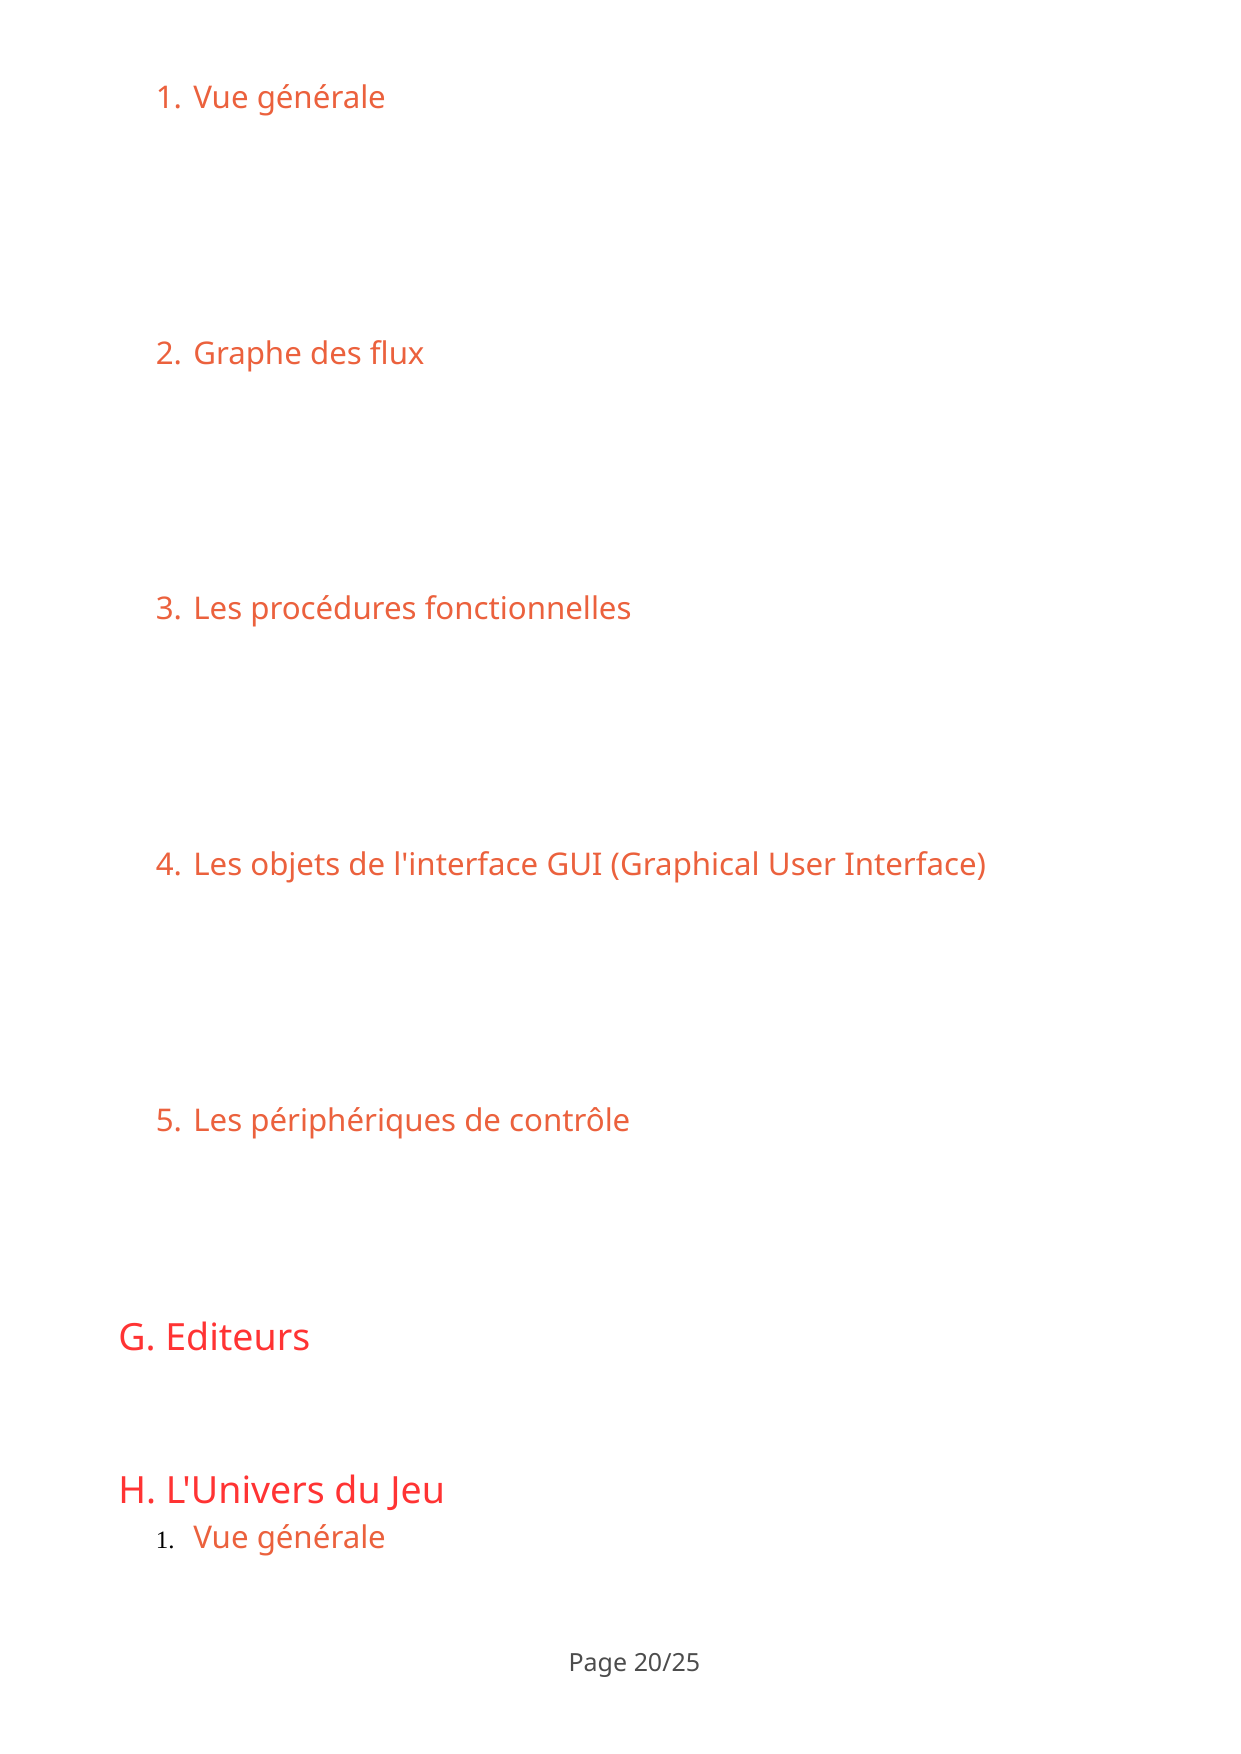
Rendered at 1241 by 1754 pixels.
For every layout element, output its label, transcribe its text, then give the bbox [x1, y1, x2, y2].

text G. Editeurs [118, 1311, 1122, 1362]
list Les procédures fonctionnelles [156, 586, 1122, 629]
list Graphe des flux [156, 331, 1122, 373]
list Les périphériques de contrôle [156, 1097, 1122, 1140]
list Vue générale [156, 1515, 1122, 1557]
text H. L'Univers du Jeu [118, 1464, 1122, 1515]
list Vue générale [156, 75, 1122, 118]
list Les objets de l'interface GUI (Graphical User Interface) [156, 842, 1122, 884]
